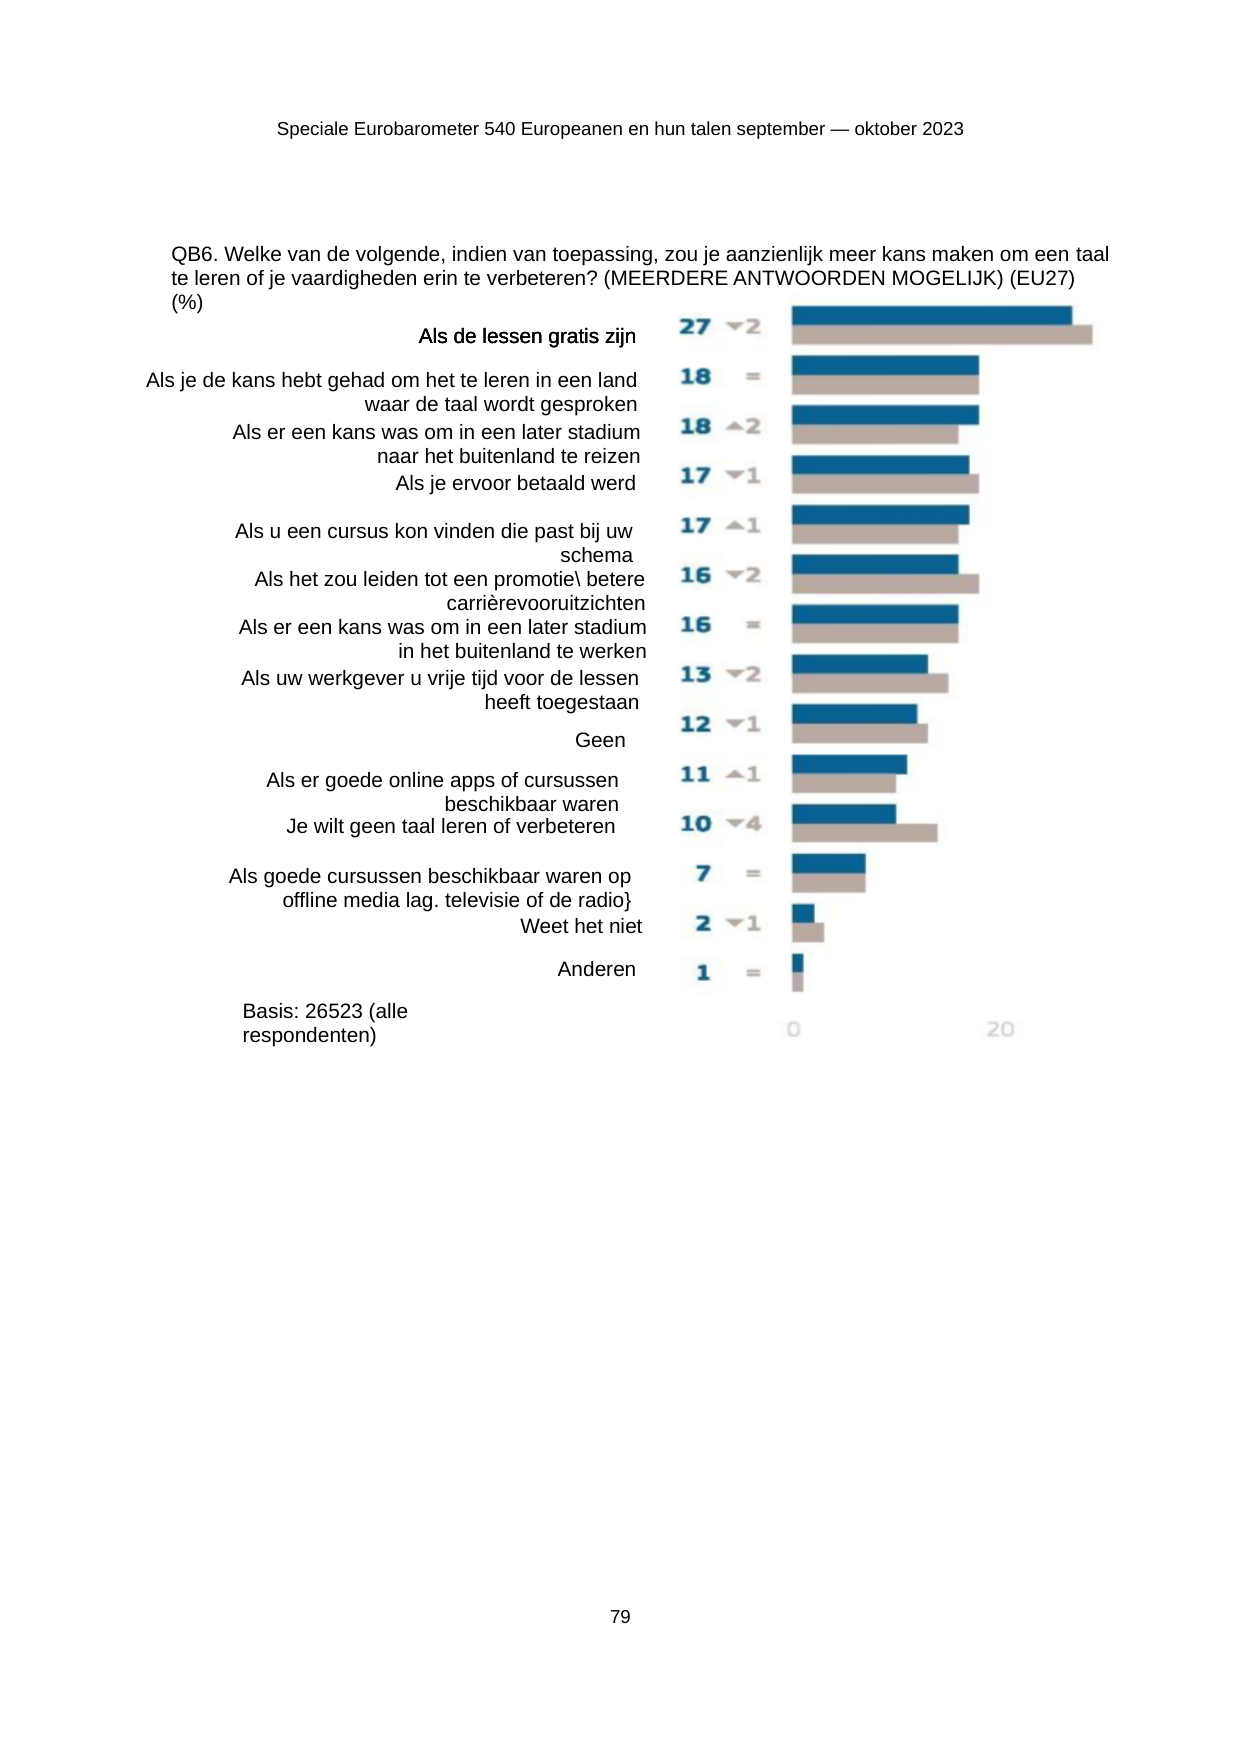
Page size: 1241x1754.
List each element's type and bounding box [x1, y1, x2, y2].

picture [660, 294, 1118, 1044]
